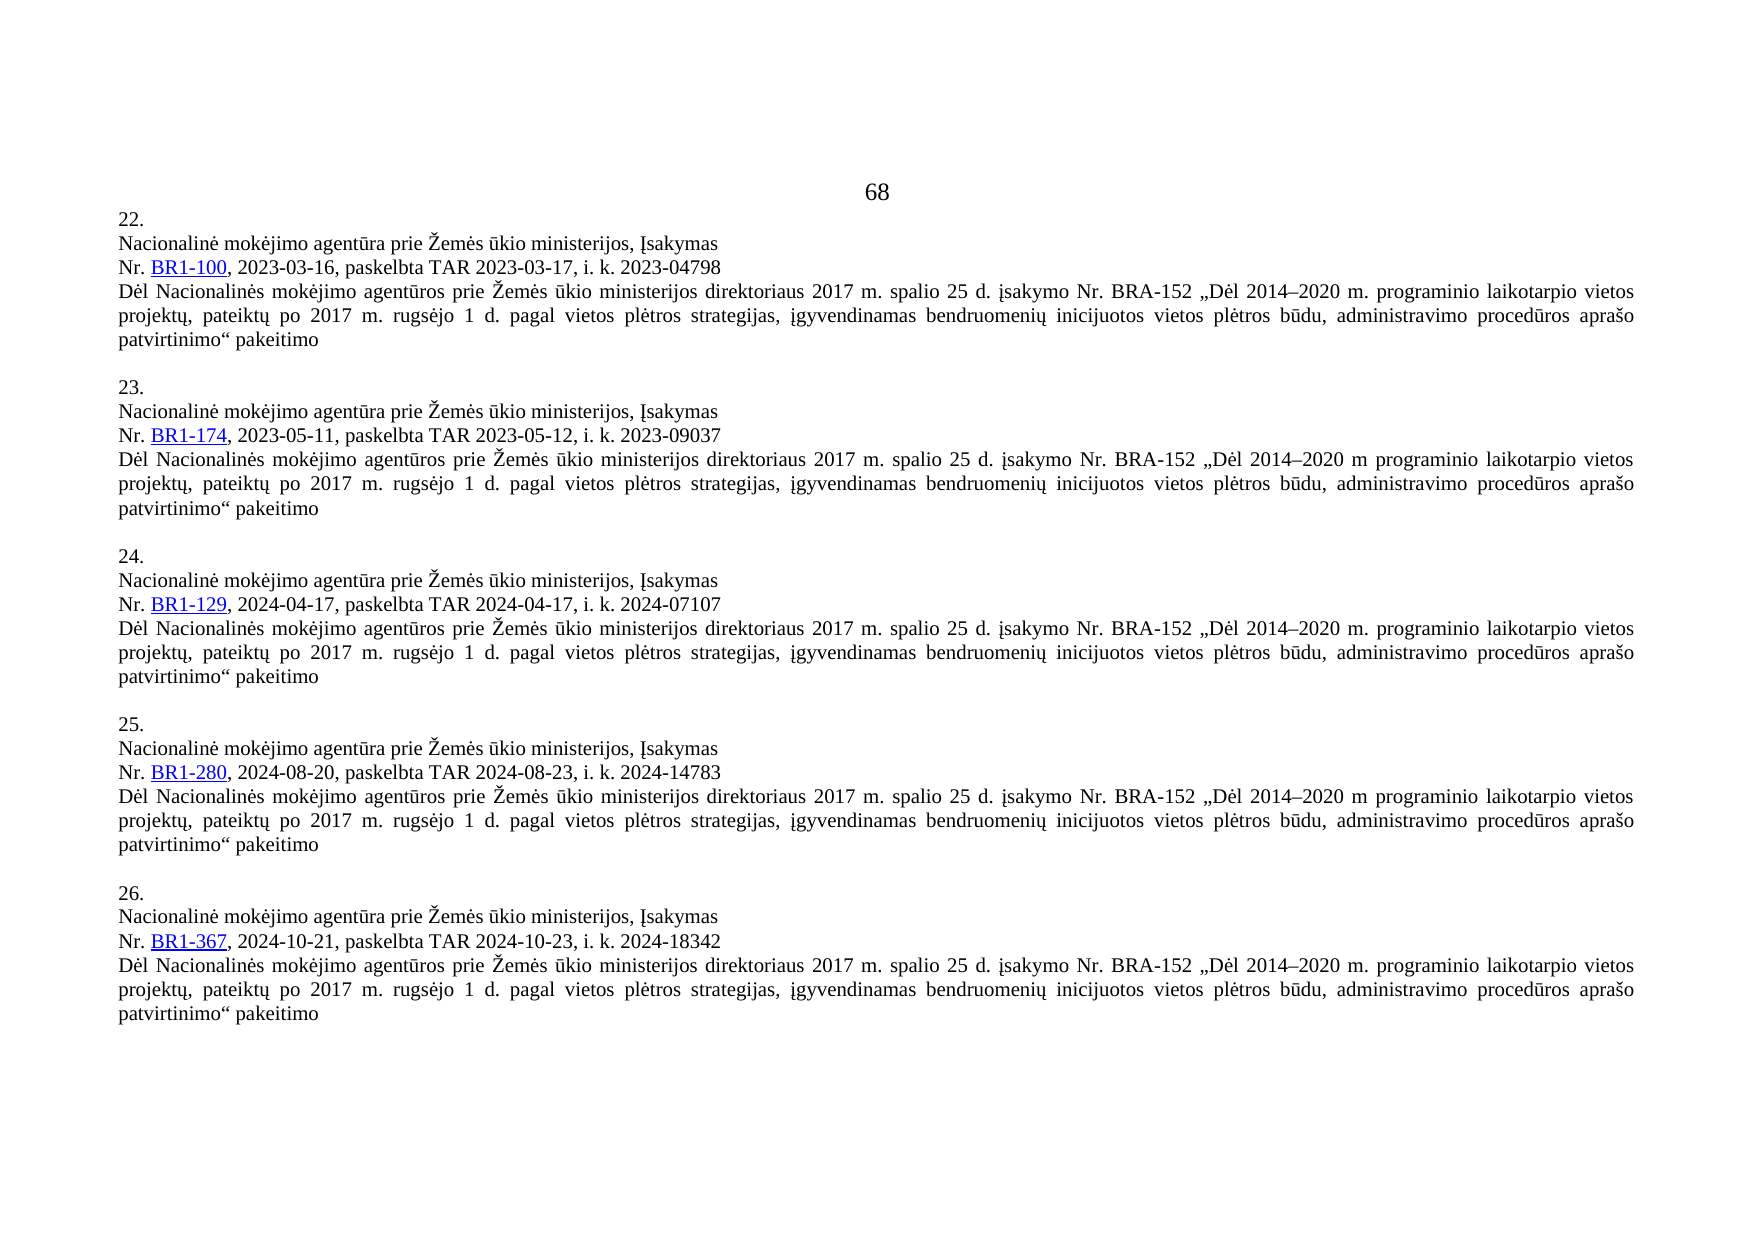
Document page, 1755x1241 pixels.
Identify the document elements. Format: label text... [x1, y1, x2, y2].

text Nacionalinė mokėjimo agentūra prie Žemės ūkio ministerijos, Įsakymas [118, 231, 1636, 255]
text 23. [118, 375, 1636, 399]
text Nr. BR1-280, 2024-08-20, paskelbta TAR 2024-08-23, i. k. 2024-14783 [118, 760, 1636, 784]
text 25. [118, 712, 1636, 736]
text Nr. BR1-367, 2024-10-21, paskelbta TAR 2024-10-23, i. k. 2024-18342 [118, 928, 1636, 953]
text Nacionalinė mokėjimo agentūra prie Žemės ūkio ministerijos, Įsakymas [118, 736, 1636, 760]
text Dėl Nacionalinės mokėjimo agentūros prie Žemės ūkio ministerijos direktoriaus 2017 m. spalio 25 d. įsakymo Nr. BRA-152 „Dėl 2014–2020 m. programinio laikotarpio vietos projektų, pateiktų po 2017 m. rugsėjo 1 d. pagal vietos plėtros strategijas, įgyvendinamas bendruomenių inicijuotos vietos plėtros būdu, administravimo procedūros aprašo patvirtinimo“ pakeitimo [118, 616, 1636, 688]
text 24. [118, 543, 1636, 568]
text Nacionalinė mokėjimo agentūra prie Žemės ūkio ministerijos, Įsakymas [118, 399, 1636, 423]
text Nr. BR1-174, 2023-05-11, paskelbta TAR 2023-05-12, i. k. 2023-09037 [118, 423, 1636, 447]
text Dėl Nacionalinės mokėjimo agentūros prie Žemės ūkio ministerijos direktoriaus 2017 m. spalio 25 d. įsakymo Nr. BRA-152 „Dėl 2014–2020 m programinio laikotarpio vietos projektų, pateiktų po 2017 m. rugsėjo 1 d. pagal vietos plėtros strategijas, įgyvendinamas bendruomenių inicijuotos vietos plėtros būdu, administravimo procedūros aprašo patvirtinimo“ pakeitimo [118, 784, 1636, 856]
text Nr. BR1-129, 2024-04-17, paskelbta TAR 2024-04-17, i. k. 2024-07107 [118, 592, 1636, 616]
text Nr. BR1-100, 2023-03-16, paskelbta TAR 2023-03-17, i. k. 2023-04798 [118, 255, 1636, 279]
text 22. [118, 207, 1636, 231]
text 26. [118, 880, 1636, 904]
text Dėl Nacionalinės mokėjimo agentūros prie Žemės ūkio ministerijos direktoriaus 2017 m. spalio 25 d. įsakymo Nr. BRA-152 „Dėl 2014–2020 m. programinio laikotarpio vietos projektų, pateiktų po 2017 m. rugsėjo 1 d. pagal vietos plėtros strategijas, įgyvendinamas bendruomenių inicijuotos vietos plėtros būdu, administravimo procedūros aprašo patvirtinimo“ pakeitimo [118, 279, 1636, 351]
text Nacionalinė mokėjimo agentūra prie Žemės ūkio ministerijos, Įsakymas [118, 904, 1636, 928]
text Dėl Nacionalinės mokėjimo agentūros prie Žemės ūkio ministerijos direktoriaus 2017 m. spalio 25 d. įsakymo Nr. BRA-152 „Dėl 2014–2020 m programinio laikotarpio vietos projektų, pateiktų po 2017 m. rugsėjo 1 d. pagal vietos plėtros strategijas, įgyvendinamas bendruomenių inicijuotos vietos plėtros būdu, administravimo procedūros aprašo patvirtinimo“ pakeitimo [118, 447, 1636, 519]
text Nacionalinė mokėjimo agentūra prie Žemės ūkio ministerijos, Įsakymas [118, 568, 1636, 592]
text Dėl Nacionalinės mokėjimo agentūros prie Žemės ūkio ministerijos direktoriaus 2017 m. spalio 25 d. įsakymo Nr. BRA-152 „Dėl 2014–2020 m. programinio laikotarpio vietos projektų, pateiktų po 2017 m. rugsėjo 1 d. pagal vietos plėtros strategijas, įgyvendinamas bendruomenių inicijuotos vietos plėtros būdu, administravimo procedūros aprašo patvirtinimo“ pakeitimo [118, 953, 1636, 1025]
